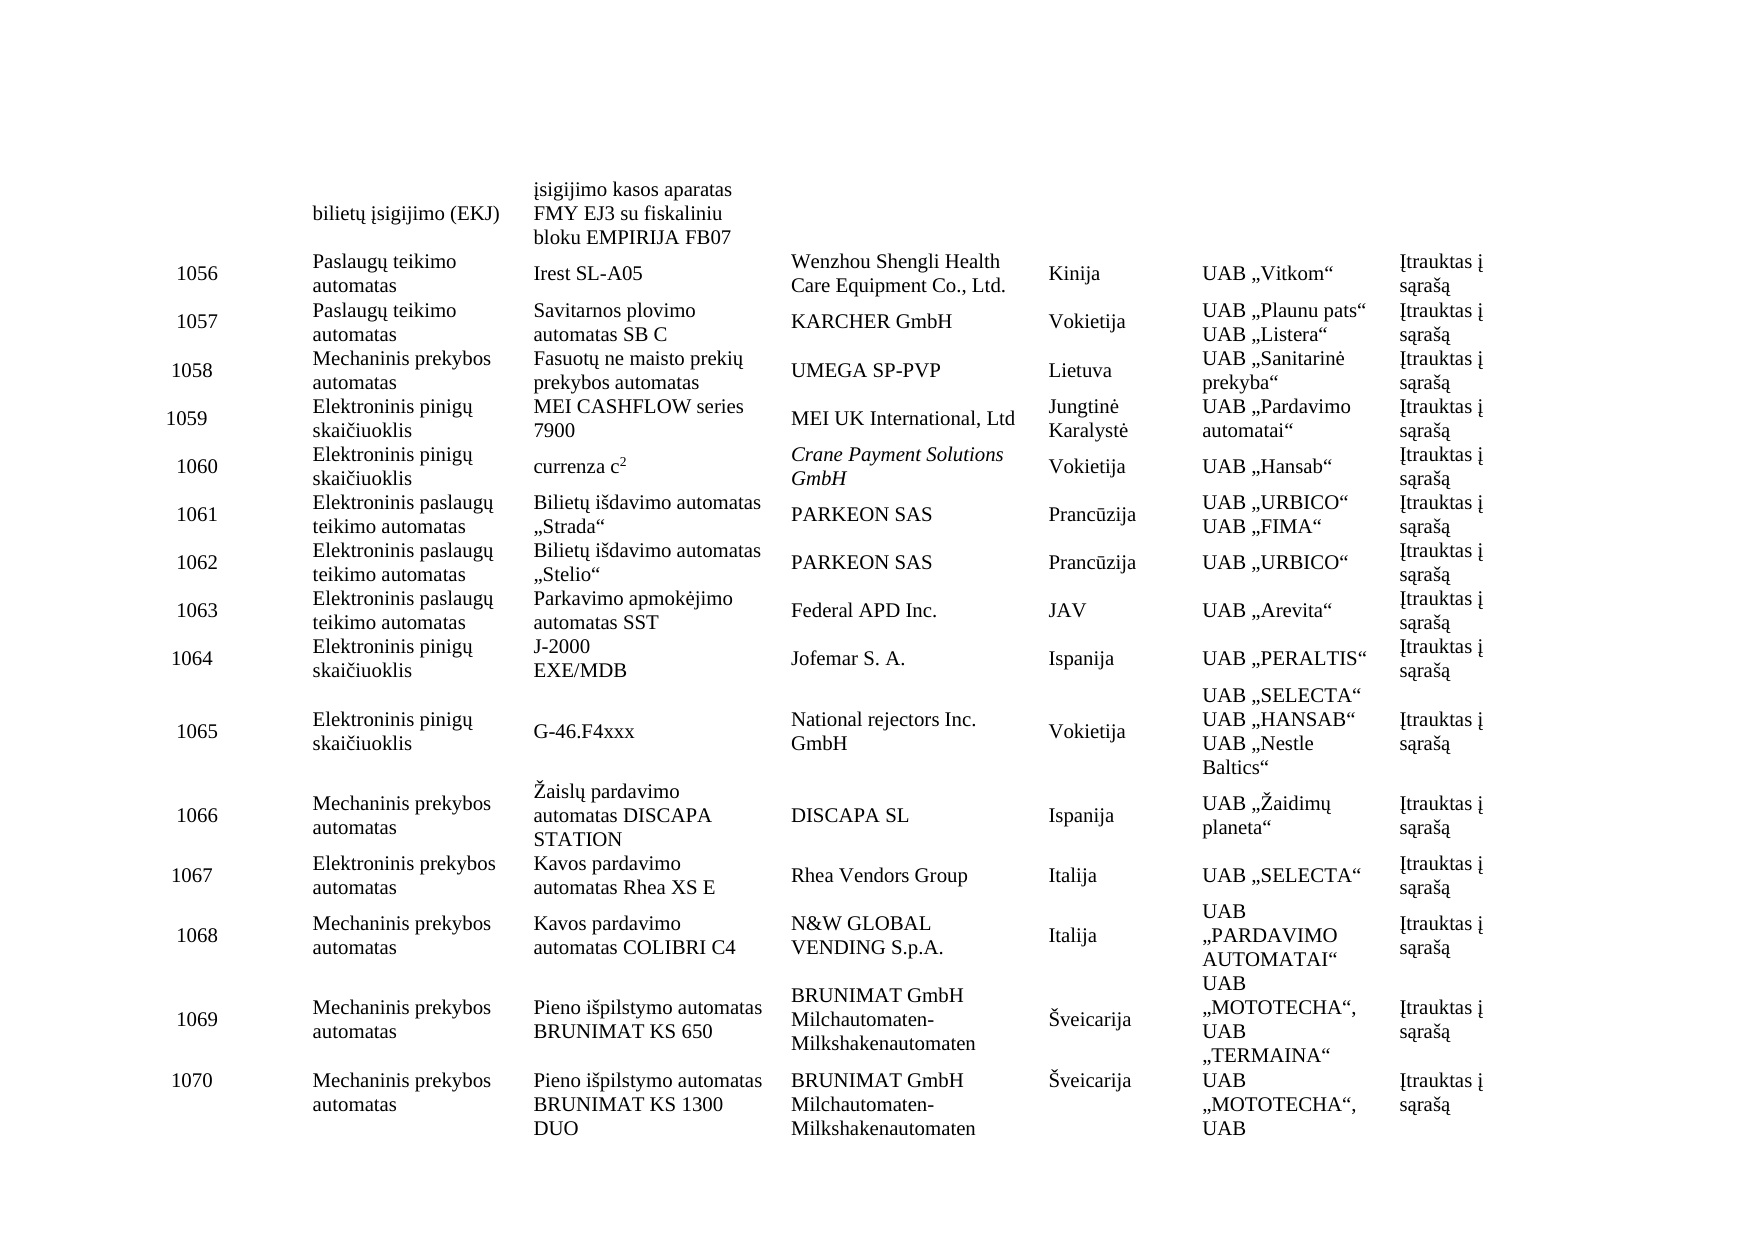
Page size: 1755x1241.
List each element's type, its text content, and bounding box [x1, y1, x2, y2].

table_cell Pieno išpilstymo automatas BRUNIMAT KS 650 [522, 971, 779, 1067]
table_cell Wenzhou Shengli Health Care Equipment Co., Ltd. [780, 249, 1037, 297]
table_cell Mechaninis prekybos automatas [301, 971, 522, 1067]
table_cell Kavos pardavimo automatas COLIBRI C4 [522, 899, 779, 971]
table_cell Paslaugų teikimo automatas [301, 298, 522, 346]
table_cell Kavos pardavimo automatas Rhea XS E [522, 851, 779, 899]
table_cell 1068 [100, 899, 229, 971]
table_cell [229, 177, 301, 249]
table_cell Vokietija [1037, 442, 1191, 490]
table_cell Įtrauktas į sąrašą [1388, 490, 1536, 538]
table_cell Pieno išpilstymo automatas BRUNIMAT KS 1300 DUO [522, 1068, 779, 1140]
table_cell Įtrauktas į sąrašą [1388, 442, 1536, 490]
table_cell UAB „Žaidimų planeta“ [1191, 779, 1388, 851]
table_cell 1058 [100, 346, 229, 394]
table_cell UAB „Pardavimo automatai“ [1191, 394, 1388, 442]
table_cell UAB „URBICO“ [1191, 538, 1388, 586]
table_cell [229, 538, 301, 586]
table_cell BRUNIMAT GmbH Milchautomaten-Milkshakenautomaten [780, 1068, 1037, 1140]
table_cell Įtrauktas į sąrašą [1388, 586, 1536, 634]
table_cell Įtrauktas į sąrašą [1388, 971, 1536, 1067]
table_cell N&W GLOBAL VENDING S.p.A. [780, 899, 1037, 971]
table_cell UMEGA SP-PVP [780, 346, 1037, 394]
table_cell [229, 586, 301, 634]
table_cell Federal APD Inc. [780, 586, 1037, 634]
table_cell Šveicarija [1037, 1068, 1191, 1140]
table_cell Įtrauktas į sąrašą [1388, 538, 1536, 586]
table_cell Bilietų išdavimo automatas „Strada“ [522, 490, 779, 538]
table_cell G-46.F4xxx [522, 683, 779, 779]
table_cell UAB „MOTOTECHA“, UAB „TERMAINA“ [1191, 971, 1388, 1067]
table_cell [1037, 177, 1191, 249]
table_cell Įtrauktas į sąrašą [1388, 1068, 1536, 1140]
table_cell PARKEON SAS [780, 490, 1037, 538]
table_cell Vokietija [1037, 683, 1191, 779]
table_cell UAB „SELECTA“ [1191, 851, 1388, 899]
table_cell įsigijimo kasos aparatas FMY EJ3 su fiskaliniu bloku EMPIRIJA FB07 [522, 177, 779, 249]
table_cell [229, 490, 301, 538]
table_cell J-2000 EXE/MDB [522, 634, 779, 682]
table_cell [229, 971, 301, 1067]
table_cell UAB „SELECTA“ UAB „HANSAB“ UAB „Nestle Baltics“ [1191, 683, 1388, 779]
table_cell Crane Payment Solutions GmbH [780, 442, 1037, 490]
table_cell [229, 634, 301, 682]
table_cell 1063 [100, 586, 229, 634]
table_cell Įtrauktas į sąrašą [1388, 346, 1536, 394]
table_cell [100, 177, 229, 249]
table_cell Mechaninis prekybos automatas [301, 1068, 522, 1140]
table_cell BRUNIMAT GmbH Milchautomaten-Milkshakenautomaten [780, 971, 1037, 1067]
table_cell Prancūzija [1037, 538, 1191, 586]
table_cell [229, 899, 301, 971]
table_cell [780, 177, 1037, 249]
table_cell [229, 851, 301, 899]
table_cell Bilietų išdavimo automatas „Stelio“ [522, 538, 779, 586]
table_cell Mechaninis prekybos automatas [301, 779, 522, 851]
table_cell [229, 779, 301, 851]
table_cell [229, 346, 301, 394]
table_cell Italija [1037, 899, 1191, 971]
table_cell Irest SL-A05 [522, 249, 779, 297]
table_cell Elektroninis paslaugų teikimo automatas [301, 586, 522, 634]
table_cell Įtrauktas į sąrašą [1388, 249, 1536, 297]
table_cell Elektroninis pinigų skaičiuoklis [301, 683, 522, 779]
table_cell Ispanija [1037, 779, 1191, 851]
table_cell 1066 [100, 779, 229, 851]
table_cell PARKEON SAS [780, 538, 1037, 586]
table_cell Parkavimo apmokėjimo automatas SST [522, 586, 779, 634]
table_cell [229, 394, 301, 442]
table_cell bilietų įsigijimo (EKJ) [301, 177, 522, 249]
table_cell UAB „MOTOTECHA“, UAB [1191, 1068, 1388, 1140]
table_cell Italija [1037, 851, 1191, 899]
table_cell 1065 [100, 683, 229, 779]
table_cell National rejectors Inc. GmbH [780, 683, 1037, 779]
table_cell Elektroninis prekybos automatas [301, 851, 522, 899]
table_cell Įtrauktas į sąrašą [1388, 779, 1536, 851]
table_cell Įtrauktas į sąrašą [1388, 899, 1536, 971]
table_cell 1067 [100, 851, 229, 899]
table_cell Kinija [1037, 249, 1191, 297]
table_cell KARCHER GmbH [780, 298, 1037, 346]
table_cell [229, 442, 301, 490]
table_cell Vokietija [1037, 298, 1191, 346]
table_cell currenza c2 [522, 442, 779, 490]
table_cell Elektroninis paslaugų teikimo automatas [301, 490, 522, 538]
table_cell Jungtinė Karalystė [1037, 394, 1191, 442]
table_cell [229, 683, 301, 779]
table_cell 1069 [100, 971, 229, 1067]
table_cell Elektroninis pinigų skaičiuoklis [301, 394, 522, 442]
table_cell Mechaninis prekybos automatas [301, 346, 522, 394]
table_cell Įtrauktas į sąrašą [1388, 634, 1536, 682]
table_cell Šveicarija [1037, 971, 1191, 1067]
table_cell UAB „Sanitarinė prekyba“ [1191, 346, 1388, 394]
table_cell [1388, 177, 1536, 249]
table_cell Prancūzija [1037, 490, 1191, 538]
table_cell 1064 [100, 634, 229, 682]
table_cell Rhea Vendors Group [780, 851, 1037, 899]
table_cell Žaislų pardavimo automatas DISCAPA STATION [522, 779, 779, 851]
table_cell Jofemar S. A. [780, 634, 1037, 682]
table_cell Fasuotų ne maisto prekių prekybos automatas [522, 346, 779, 394]
table_cell JAV [1037, 586, 1191, 634]
table_cell UAB „Vitkom“ [1191, 249, 1388, 297]
table_cell UAB „Plaunu pats“ UAB „Listera“ [1191, 298, 1388, 346]
table_cell Įtrauktas į sąrašą [1388, 298, 1536, 346]
table_cell [229, 249, 301, 297]
table_cell [229, 298, 301, 346]
table_cell UAB „URBICO“ UAB „FIMA“ [1191, 490, 1388, 538]
table_cell 1057 [100, 298, 229, 346]
table_cell [1191, 177, 1388, 249]
table_cell DISCAPA SL [780, 779, 1037, 851]
table_cell MEI CASHFLOW series 7900 [522, 394, 779, 442]
table_cell 1070 [100, 1068, 229, 1140]
table_cell MEI UK International, Ltd [780, 394, 1037, 442]
table_cell Lietuva [1037, 346, 1191, 394]
table_cell Įtrauktas į sąrašą [1388, 683, 1536, 779]
table_cell Savitarnos plovimo automatas SB C [522, 298, 779, 346]
table_cell Ispanija [1037, 634, 1191, 682]
table_cell UAB „Hansab“ [1191, 442, 1388, 490]
table_cell Įtrauktas į sąrašą [1388, 851, 1536, 899]
table_cell 1062 [100, 538, 229, 586]
table_cell Įtrauktas į sąrašą [1388, 394, 1536, 442]
table_cell 1056 [100, 249, 229, 297]
table_cell UAB „Arevita“ [1191, 586, 1388, 634]
table_cell Elektroninis paslaugų teikimo automatas [301, 538, 522, 586]
table_cell [229, 1068, 301, 1140]
table_cell Elektroninis pinigų skaičiuoklis [301, 442, 522, 490]
table_cell 1059 [100, 394, 229, 442]
table_cell UAB „PARDAVIMO AUTOMATAI“ [1191, 899, 1388, 971]
table_cell UAB „PERALTIS“ [1191, 634, 1388, 682]
table_cell Mechaninis prekybos automatas [301, 899, 522, 971]
table_cell 1060 [100, 442, 229, 490]
table_cell Paslaugų teikimo automatas [301, 249, 522, 297]
table_cell 1061 [100, 490, 229, 538]
table_cell Elektroninis pinigų skaičiuoklis [301, 634, 522, 682]
